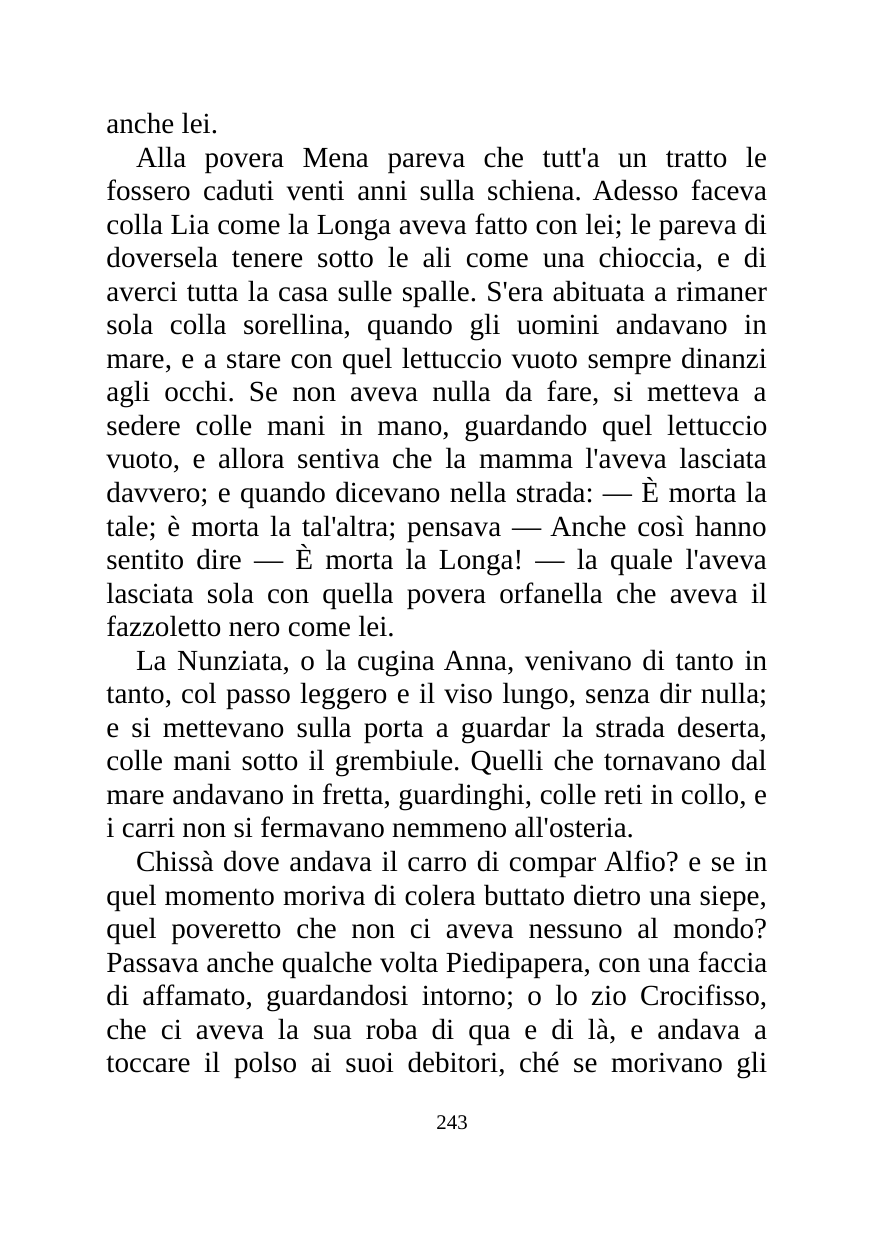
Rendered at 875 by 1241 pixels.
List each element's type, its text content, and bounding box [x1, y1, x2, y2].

text La Nunziata, o la cugina Anna, venivano di tanto in tanto, col passo leggero e il viso lungo, senza dir nulla; e si mettevano sulla porta a guardar la strada deserta, colle mani sotto il grembiule. Quelli che tornavano dal mare andavano in fretta, guardinghi, colle reti in collo, e i carri non si fermavano nemmeno all'osteria. [106, 643, 768, 844]
text Alla povera Mena pareva che tutt'a un tratto le fossero caduti venti anni sulla schiena. Adesso faceva colla Lia come la Longa aveva fatto con lei; le pareva di doversela tenere sotto le ali come una chioccia, e di averci tutta la casa sulle spalle. S'era abituata a rimaner sola colla sorellina, quando gli uomini andavano in mare, e a stare con quel lettuccio vuoto sempre dinanzi agli occhi. Se non aveva nulla da fare, si metteva a sedere colle mani in mano, guardando quel lettuccio vuoto, e allora sentiva che la mamma l'aveva lasciata davvero; e quando dicevano nella strada: — È morta la tale; è morta la tal'altra; pensava — Anche così hanno sentito dire — È morta la Longa! — la quale l'aveva lasciata sola con quella povera orfanella che aveva il fazzoletto nero come lei. [106, 140, 768, 643]
text anche lei. [106, 106, 768, 140]
text Chissà dove andava il carro di compar Alfio? e se in quel momento moriva di colera buttato dietro una siepe, quel poveretto che non ci aveva nessuno al mondo? Passava anche qualche volta Piedipapera, con una faccia di affamato, guardandosi intorno; o lo zio Crocifisso, che ci aveva la sua roba di qua e di là, e andava a toccare il polso ai suoi debitori, ché se morivano gli [106, 844, 768, 1079]
